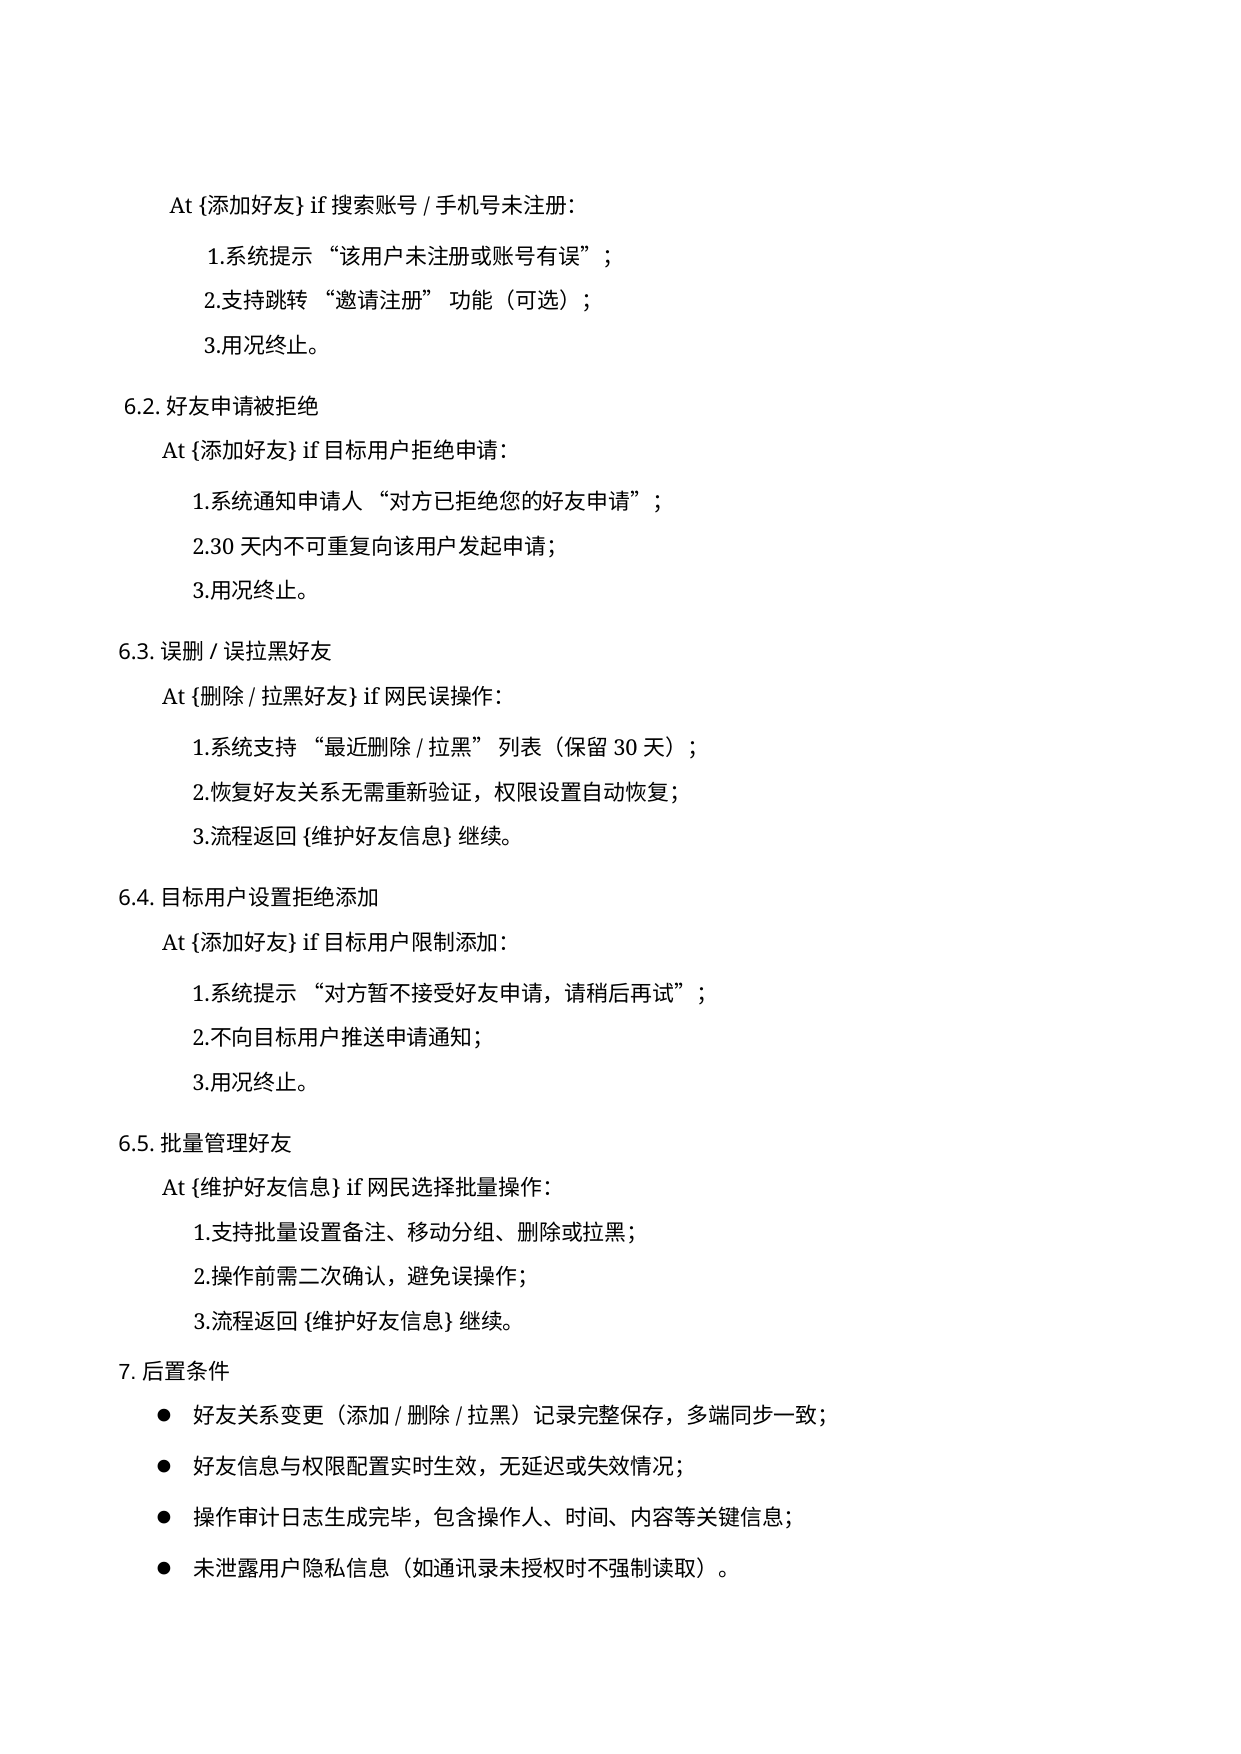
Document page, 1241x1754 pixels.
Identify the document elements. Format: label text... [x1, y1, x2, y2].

list 2.30 天内不可重复向该用户发起申请； [162, 529, 1122, 561]
list 3.流程返回 {维护好友信息} 继续。 [164, 1304, 1122, 1336]
list 3.用况终止。 [162, 1065, 1122, 1096]
list 1.系统提示 “对方暂不接受好友申请，请稍后再试”； [162, 976, 1122, 1007]
text At {添加好友} if 搜索账号 / 手机号未注册： [118, 188, 1122, 219]
text At {添加好友} if 目标用户限制添加： [118, 924, 1122, 956]
subtitle 6.5. 批量管理好友 [118, 1126, 1122, 1157]
list 2.支持跳转 “邀请注册” 功能（可选）； [162, 283, 1122, 315]
subtitle 6.3. 误删 / 误拉黑好友 [118, 634, 1122, 666]
list 未泄露用户隐私信息（如通讯录未授权时不强制读取）。 [156, 1551, 1122, 1582]
subtitle 后置条件 [118, 1354, 1122, 1385]
list 3.流程返回 {维护好友信息} 继续。 [162, 819, 1122, 851]
subtitle 好友申请被拒绝 [118, 389, 1122, 420]
list 好友关系变更（添加 / 删除 / 拉黑）记录完整保存，多端同步一致； [156, 1398, 1122, 1430]
list 好友信息与权限配置实时生效，无延迟或失效情况； [156, 1449, 1122, 1481]
text At {删除 / 拉黑好友} if 网民误操作： [118, 679, 1122, 711]
text At {维护好友信息} if 网民选择批量操作： [118, 1170, 1122, 1202]
list 2.操作前需二次确认，避免误操作； [164, 1259, 1122, 1291]
list 1.系统通知申请人 “对方已拒绝您的好友申请”； [162, 484, 1122, 516]
list 2.恢复好友关系无需重新验证，权限设置自动恢复； [162, 774, 1122, 806]
list 1.系统支持 “最近删除 / 拉黑” 列表（保留 30 天）； [162, 730, 1122, 762]
text 1.系统提示 “该用户未注册或账号有误”； [118, 239, 1122, 270]
text At {添加好友} if 目标用户拒绝申请： [118, 433, 1122, 465]
list 1.支持批量设置备注、移动分组、删除或拉黑； [164, 1215, 1122, 1246]
list 2.不向目标用户推送申请通知； [162, 1020, 1122, 1052]
list 3.用况终止。 [162, 573, 1122, 605]
list 3.用况终止。 [162, 328, 1122, 359]
subtitle 6.4. 目标用户设置拒绝添加 [118, 880, 1122, 912]
list 操作审计日志生成完毕，包含操作人、时间、内容等关键信息； [156, 1500, 1122, 1532]
